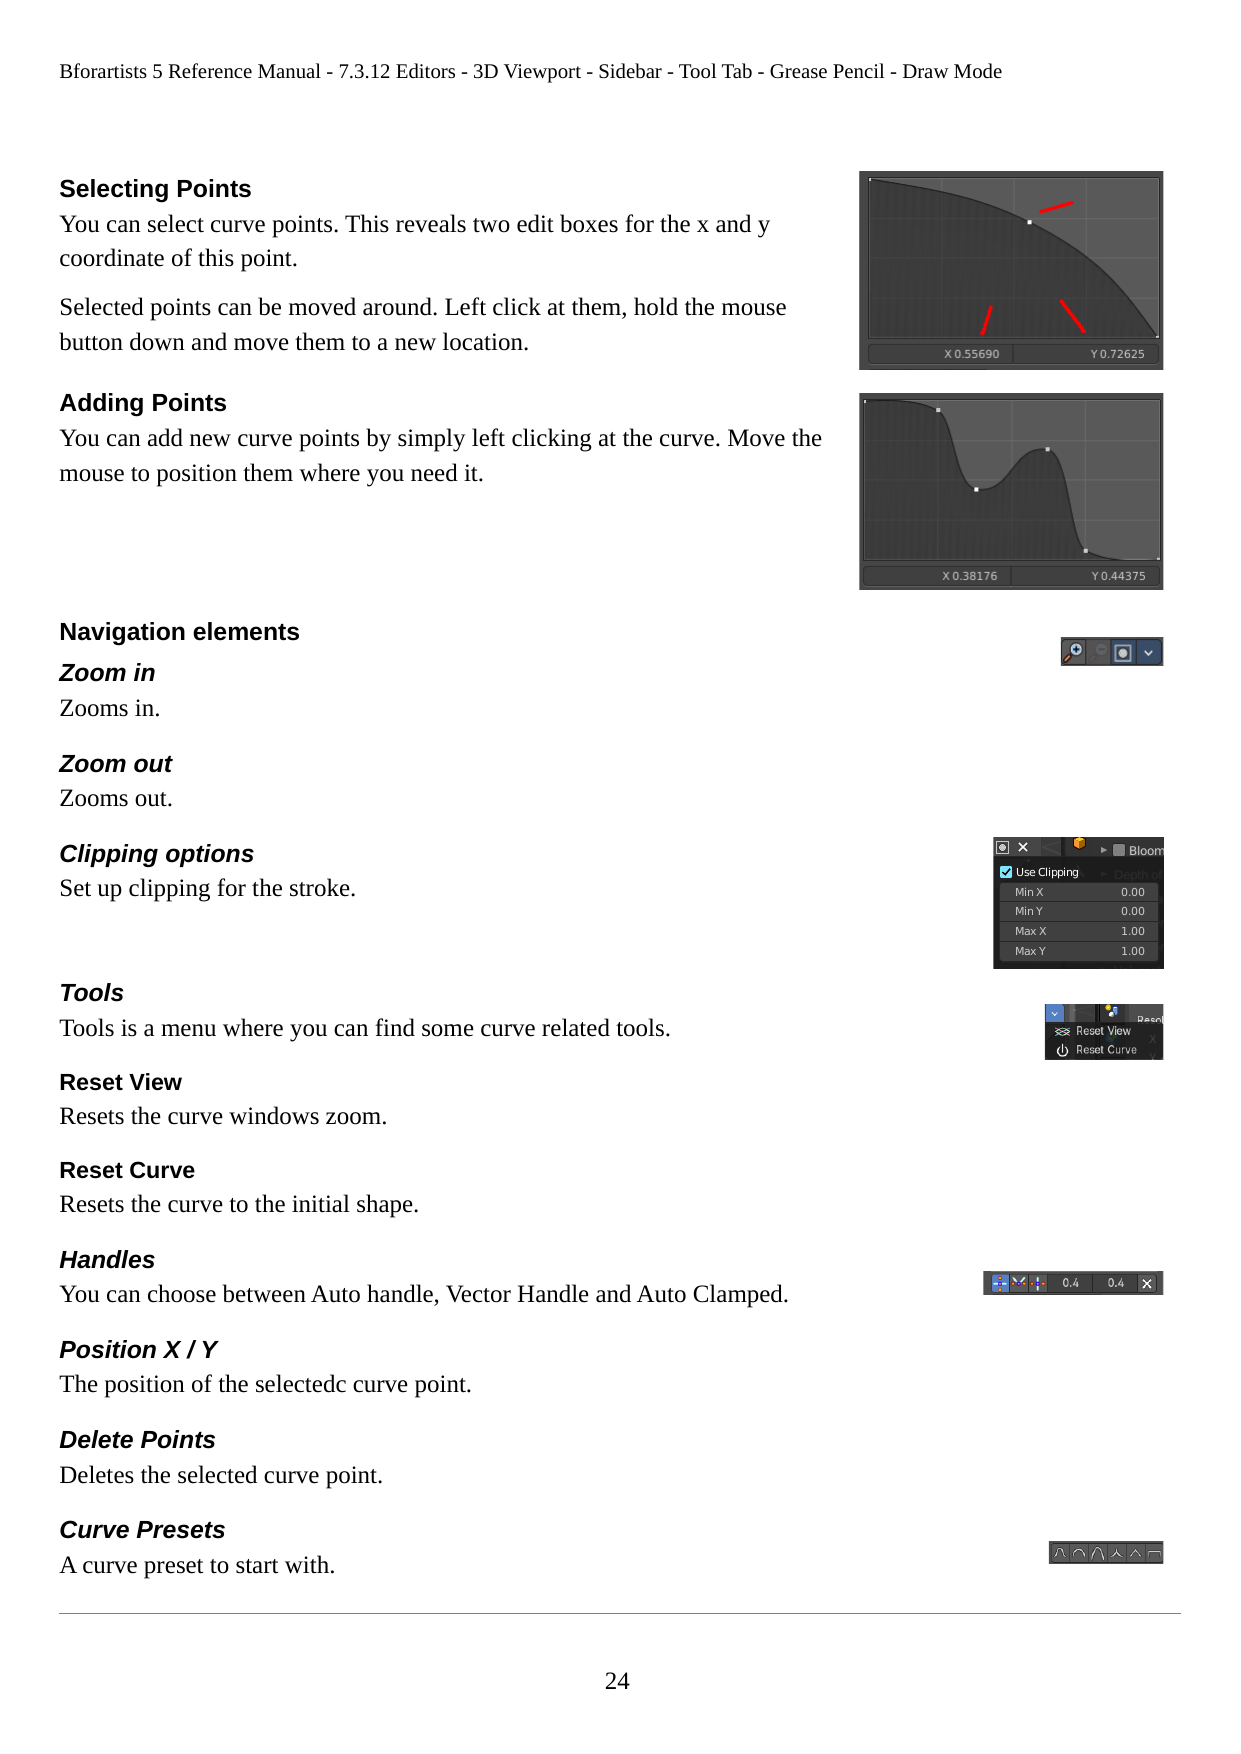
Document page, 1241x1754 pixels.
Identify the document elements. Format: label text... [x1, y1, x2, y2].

picture [993, 837, 1164, 969]
text The position of the selectedc curve point. [59, 1369, 1181, 1398]
subtitle [1164, 174, 1181, 203]
subtitle Position X / Y [59, 1335, 1181, 1363]
picture [983, 1271, 1164, 1295]
subtitle [1164, 839, 1181, 867]
picture [1060, 637, 1164, 666]
text Selected points can be moved around. Left click at them, hold the mouse button down and move them to a new location. [59, 292, 859, 356]
text Tools is a menu where you can find some curve related tools. [59, 1013, 1044, 1041]
text Resets the curve windows zoom. [59, 1101, 1181, 1130]
subtitle Zoom out [59, 749, 1181, 777]
picture [859, 393, 1164, 590]
text A curve preset to start with. [59, 1550, 1181, 1578]
text Resets the curve to the initial shape. [59, 1189, 1181, 1218]
text You can add new curve points by simply left clicking at the curve. Move the mouse to position them where you need it. [59, 423, 859, 487]
text You can choose between Auto handle, Vector Handle and Auto Clamped. [59, 1279, 1181, 1308]
subtitle Curve Presets [59, 1515, 1181, 1543]
subtitle Tools [59, 978, 1181, 1006]
subtitle Reset Curve [59, 1156, 1181, 1183]
text Zooms in. [59, 693, 1181, 722]
subtitle Delete Points [59, 1425, 1181, 1453]
text Zooms out. [59, 783, 1181, 812]
subtitle Clipping options [59, 839, 993, 867]
subtitle Reset View [59, 1068, 1181, 1095]
subtitle Zoom in [59, 658, 1181, 687]
subtitle Adding Points [59, 388, 1181, 417]
subtitle Handles [59, 1245, 1181, 1273]
picture [1044, 1004, 1164, 1060]
picture [859, 171, 1164, 370]
subtitle Navigation elements [59, 617, 1181, 646]
picture [1048, 1541, 1164, 1564]
text Set up clipping for the stroke. [59, 873, 993, 902]
text Deletes the selected curve point. [59, 1460, 1181, 1488]
text You can select curve points. This reveals two edit boxes for the x and y coordinate of this point. [59, 209, 859, 272]
subtitle Selecting Points [59, 174, 859, 203]
